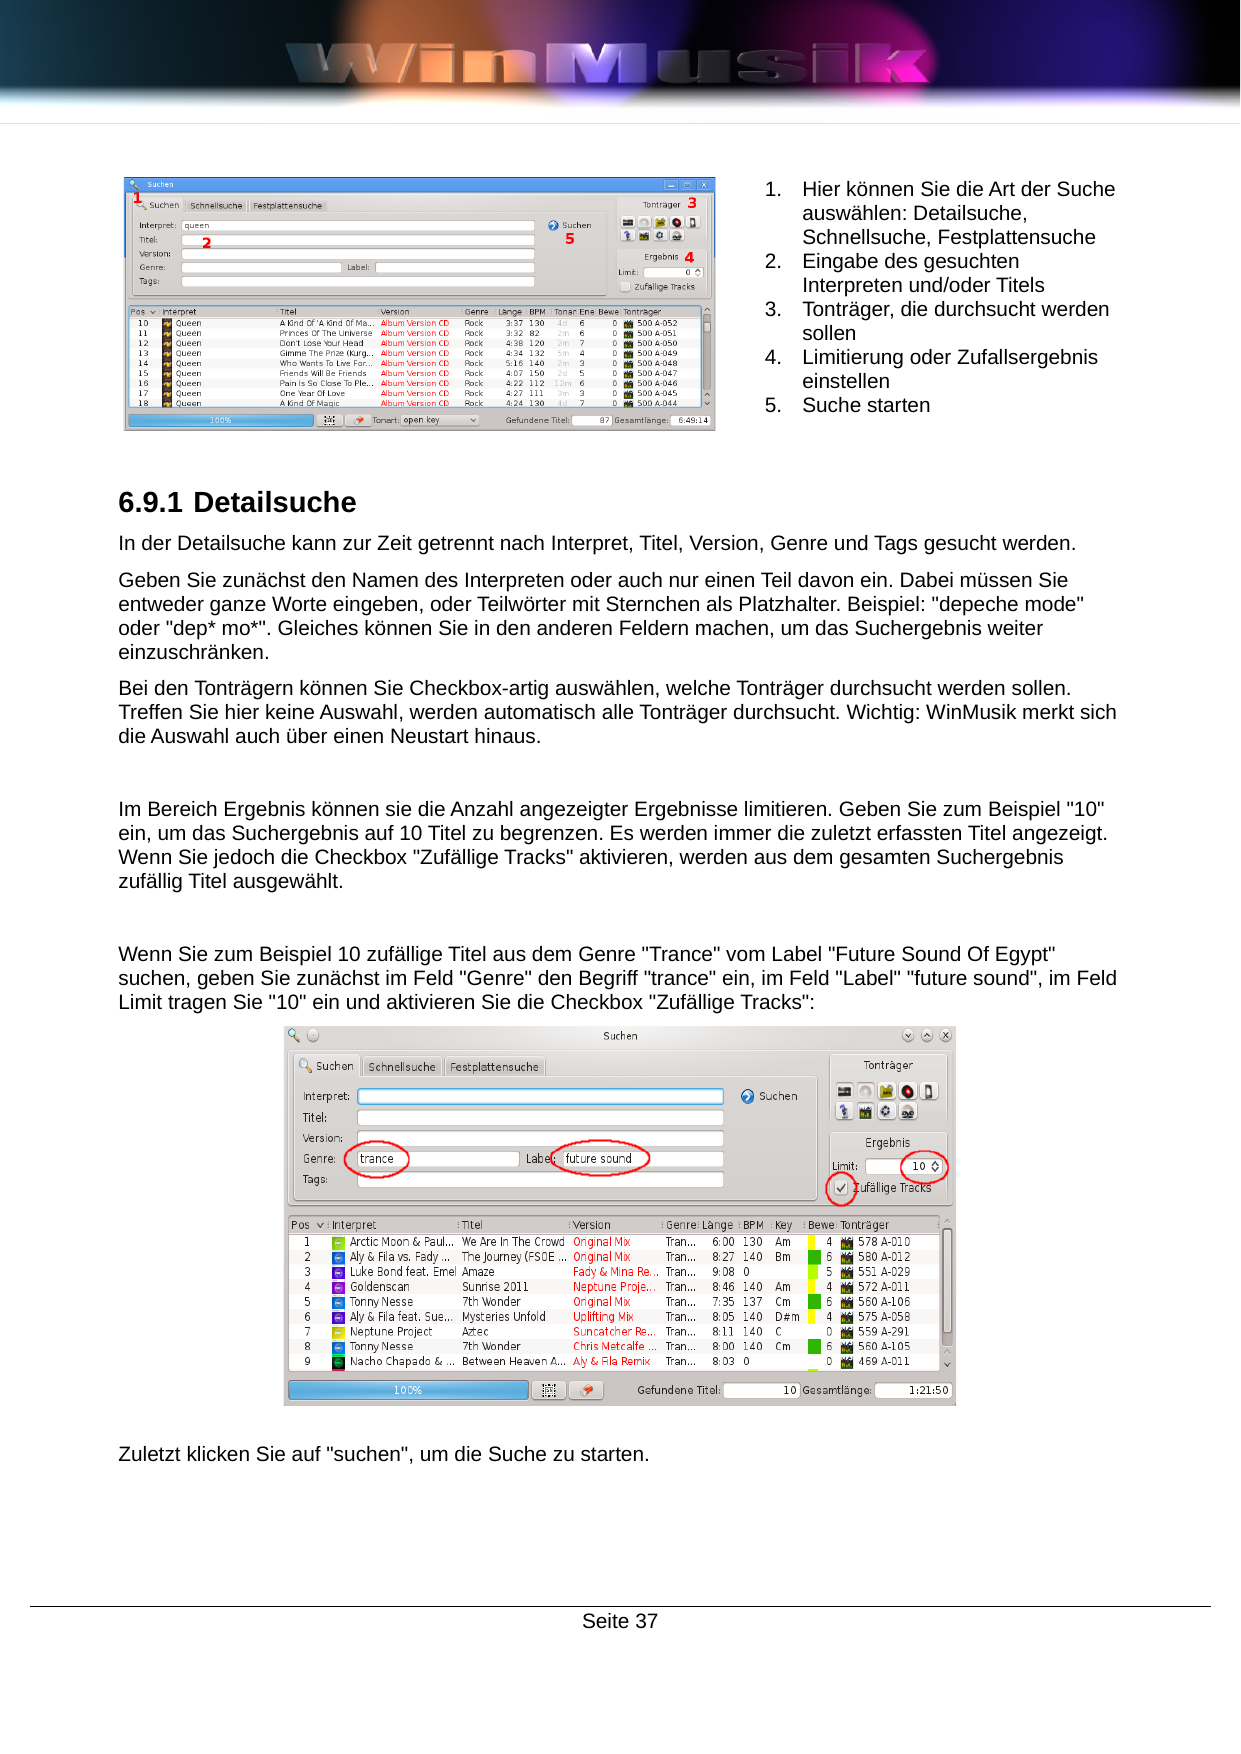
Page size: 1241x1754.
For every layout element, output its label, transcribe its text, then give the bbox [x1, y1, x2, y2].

subtitle Detailsuche [118, 485, 1122, 519]
picture [283, 1026, 957, 1406]
text Im Bereich Ergebnis können sie die Anzahl angezeigter Ergebnisse limitieren. Geben Sie zum Beispiel "10" ein, um das Suchergebnis auf 10 Titel zu begrenzen. Es werden immer die zuletzt erfassten Titel angezeigt. Wenn Sie jedoch die Checkbox "Zufällige Tracks" aktivieren, werden aus dem gesamten Suchergebnis zufällig Titel ausgewählt. [118, 797, 1122, 893]
text Bei den Tonträgern können Sie Checkbox-artig auswählen, welche Tonträger durchsucht werden sollen. Treffen Sie hier keine Auswahl, werden automatisch alle Tonträger durchsucht. Wichtig: WinMusik merkt sich die Auswahl auch über einen Neustart hinaus. [118, 676, 1122, 748]
text In der Detailsuche kann zur Zeit getrennt nach Interpret, Titel, Version, Genre und Tags gesucht werden. [118, 531, 1122, 555]
table_header [118, 172, 721, 460]
text Geben Sie zunächst den Namen des Interpreten oder auch nur einen Teil davon ein. Dabei müssen Sie entweder ganze Worte eingeben, oder Teilwörter mit Sternchen als Platzhalter. Beispiel: "depeche mode" oder "dep* mo*". Gleiches können Sie in den anderen Feldern machen, um das Suchergebnis weiter einzuschränken. [118, 568, 1122, 663]
text Wenn Sie zum Beispiel 10 zufällige Titel aus dem Genre "Trance" vom Label "Future Sound Of Egypt" suchen, geben Sie zunächst im Feld "Genre" den Begriff "trance" ein, im Feld "Label" "future sound", im Feld Limit tragen Sie "10" ein und aktivieren Sie die Checkbox "Zufällige Tracks": [118, 942, 1122, 1013]
text Zuletzt klicken Sie auf "suchen", um die Suche zu starten. [118, 1442, 1122, 1466]
table_header Hier können Sie die Art der Suche auswählen: Detailsuche, Schnellsuche, Festplattensuche Eingabe des gesuchten Interpreten und/oder Titels Tonträger, die durchsucht werden sollen Limitierung oder Zufallsergebnis einstellen Suche starten [721, 172, 1122, 460]
picture [123, 177, 716, 431]
